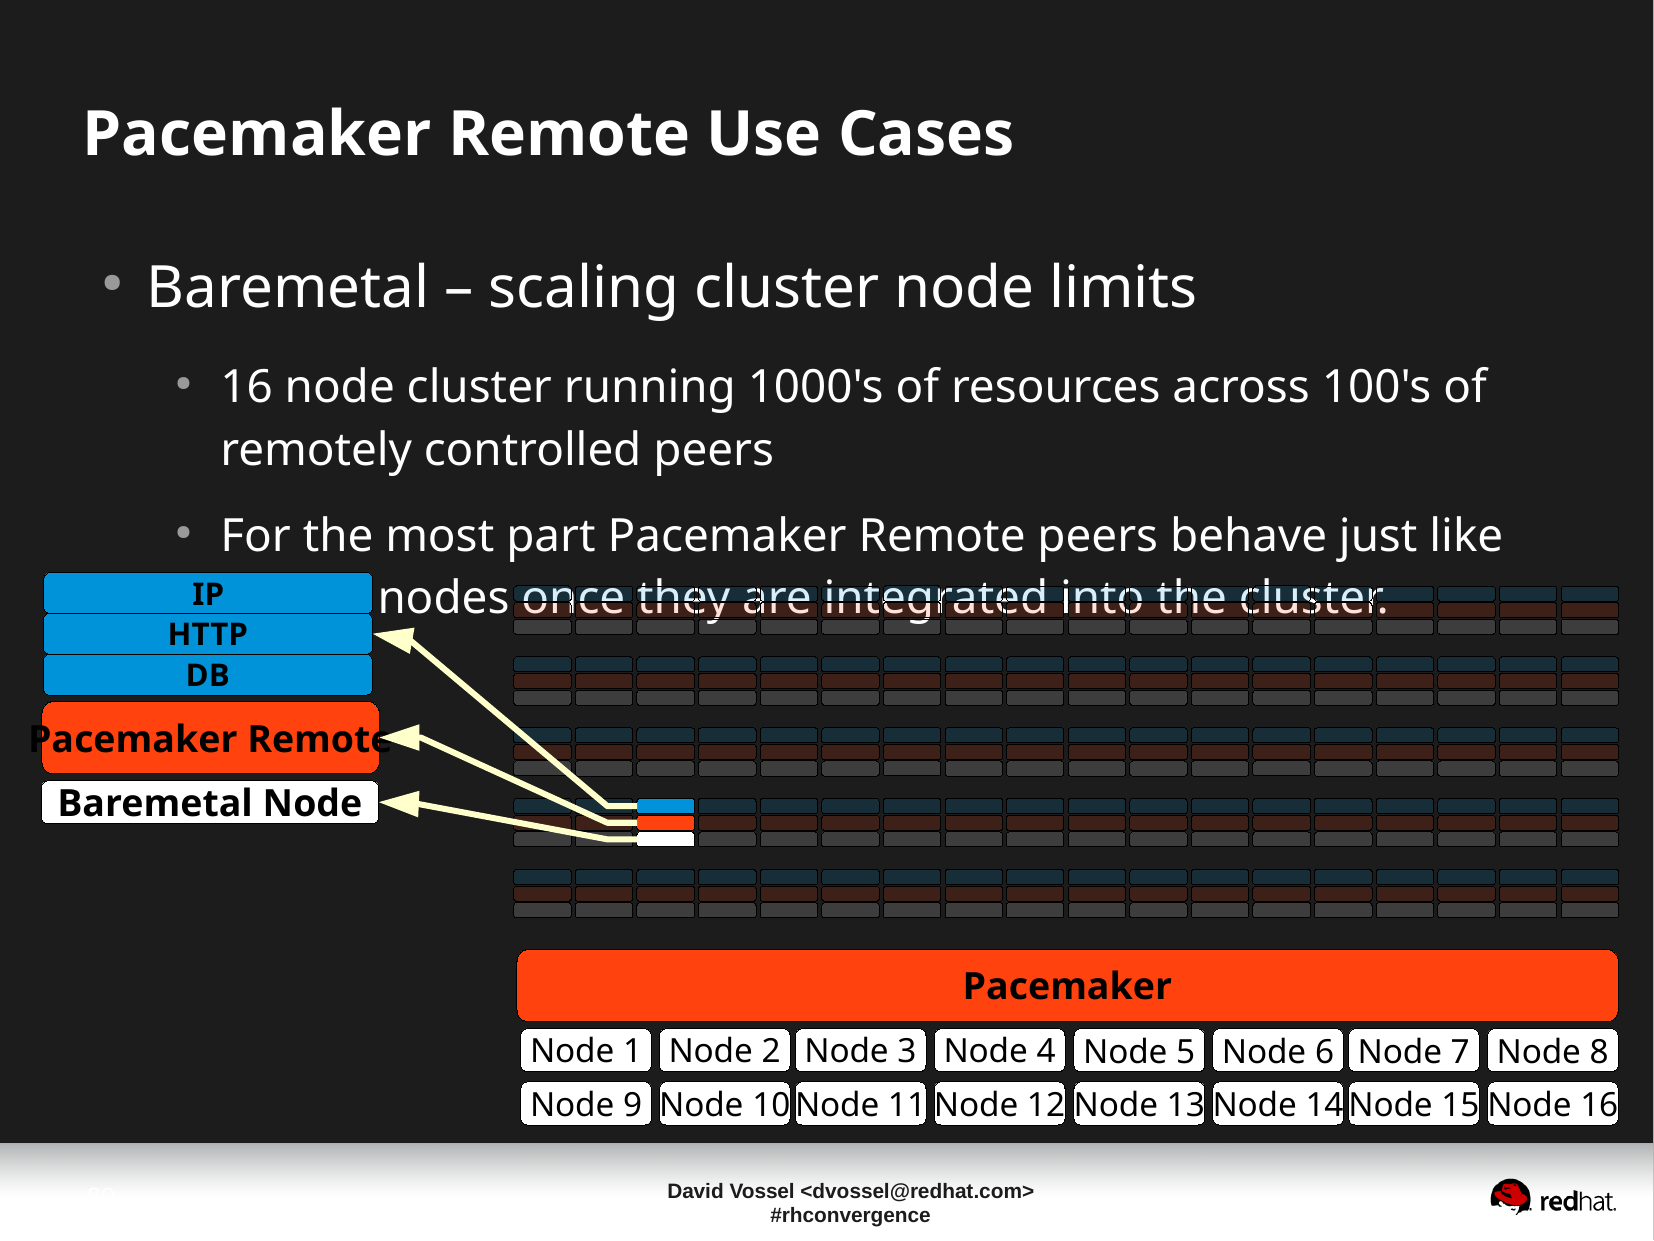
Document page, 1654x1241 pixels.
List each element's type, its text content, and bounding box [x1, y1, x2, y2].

text_box [1376, 673, 1434, 689]
text_box Node 3 [795, 1028, 927, 1072]
text_box [883, 656, 941, 672]
text_box [1006, 673, 1064, 689]
text_box [636, 744, 695, 777]
text_box [883, 886, 941, 918]
text_box [575, 727, 633, 743]
text_box [883, 798, 941, 814]
text_box [698, 815, 757, 847]
text_box [883, 585, 941, 618]
text_box [1006, 869, 1064, 885]
text_box [1191, 744, 1249, 777]
text_box [1006, 798, 1064, 814]
text_box [1129, 727, 1188, 743]
text_box HTTP [43, 613, 373, 655]
text_box [698, 798, 757, 814]
text_box [821, 656, 880, 672]
text_box Node 12 [934, 1081, 1066, 1126]
text_box DB [43, 654, 373, 696]
text_box [945, 586, 1003, 618]
text_box [760, 744, 818, 777]
text_box [945, 869, 1003, 885]
text_box [1499, 690, 1557, 706]
text_box [575, 837, 633, 847]
text_box [883, 690, 941, 706]
text_box [1006, 619, 1064, 635]
text_box [1191, 690, 1249, 706]
text_box [698, 869, 757, 885]
text_box Node 10 [659, 1081, 791, 1126]
text_box [636, 690, 695, 706]
text_box Node 2 [659, 1028, 791, 1072]
text_box [1561, 869, 1619, 885]
text_box Node 5 [1073, 1028, 1205, 1072]
text_box [636, 815, 695, 847]
text_box [1068, 656, 1126, 672]
text_box [1314, 586, 1373, 618]
text_box Pacemaker [516, 949, 1619, 1022]
text_box [1437, 744, 1496, 777]
text_box [1314, 744, 1373, 777]
text_box [1376, 727, 1434, 743]
text_box [945, 798, 1003, 814]
text_box [945, 815, 1003, 847]
text_box [1561, 886, 1619, 918]
text_box [1006, 656, 1064, 672]
text_box [1437, 798, 1496, 814]
text_box Baremetal Node [41, 780, 379, 824]
text_box [636, 656, 695, 672]
text_box [1191, 673, 1249, 689]
text_box [513, 798, 572, 814]
text_box [1499, 869, 1557, 885]
text_box [1129, 619, 1188, 635]
text_box [945, 886, 1003, 918]
text_box [575, 815, 633, 836]
text_box [575, 869, 633, 885]
text_box [821, 619, 880, 635]
text_box [883, 869, 941, 885]
text_box [1129, 586, 1188, 618]
text_box [1252, 744, 1311, 776]
text_box [821, 690, 880, 706]
text_box [636, 727, 695, 743]
text_box [1314, 798, 1373, 814]
text_box [945, 690, 1003, 706]
text_box [1252, 656, 1311, 672]
text_box [760, 673, 818, 689]
text_box [1129, 886, 1188, 918]
text_box [1129, 815, 1188, 847]
text_box [1437, 815, 1496, 847]
text_box Node 4 [934, 1028, 1066, 1072]
text_box [760, 586, 818, 618]
text_box [575, 586, 633, 618]
text_box [1191, 798, 1249, 814]
text_box [760, 690, 818, 706]
text_box [883, 815, 941, 847]
text_box [1252, 585, 1311, 618]
text_box [1376, 815, 1434, 847]
text_box [945, 744, 1003, 777]
text_box [1252, 815, 1311, 847]
text_box [1499, 798, 1557, 814]
text_box [636, 673, 695, 689]
list Baremetal – scaling cluster node limits 16 node cluster running 1000's of resources across 100's of remotely controlled peers For the most part Pacemaker Remote peers behave just like cluster nodes once they are integrated into the cluster. [86, 244, 1576, 551]
text_box [1129, 798, 1188, 814]
text_box [1006, 886, 1064, 918]
text_box [1006, 727, 1064, 743]
text_box [698, 886, 757, 918]
text_box [1376, 656, 1434, 672]
text_box IP [43, 572, 373, 614]
text_box [821, 886, 880, 918]
text_box [821, 815, 880, 847]
text_box [1068, 619, 1126, 635]
text_box [636, 798, 695, 814]
text_box [1314, 619, 1373, 635]
picture [0, 1143, 1654, 1241]
text_box [1252, 619, 1311, 635]
text_box [1006, 744, 1064, 777]
text_box [575, 798, 633, 814]
text_box [1191, 815, 1249, 847]
text_box [513, 656, 572, 672]
text_box [1068, 586, 1126, 618]
text_box [575, 744, 633, 777]
text_box [1068, 690, 1126, 706]
text_box [1437, 869, 1496, 885]
text_box [513, 619, 572, 635]
text_box [1561, 815, 1619, 847]
text_box [1561, 586, 1619, 618]
text_box [1314, 869, 1373, 885]
text_box [1129, 744, 1188, 777]
text_box Node 8 [1487, 1028, 1619, 1072]
text_box [1437, 656, 1496, 672]
text_box [698, 690, 757, 706]
text_box [575, 619, 633, 635]
text_box Pacemaker Remote [41, 701, 380, 774]
text_box [945, 656, 1003, 672]
text_box [1561, 656, 1619, 672]
text_box [575, 673, 633, 689]
text_box [883, 673, 941, 689]
text_box [1252, 869, 1311, 885]
text_box [1499, 815, 1557, 847]
text_box [540, 744, 572, 771]
text_box [821, 869, 880, 885]
text_box [760, 886, 818, 918]
text_box [1006, 586, 1064, 618]
text_box [1314, 656, 1373, 672]
text_box [513, 869, 572, 885]
text_box Node 1 [520, 1028, 652, 1072]
text_box [1252, 673, 1311, 689]
text_box Node 6 [1212, 1028, 1344, 1072]
text_box [1499, 619, 1557, 635]
text_box [1437, 619, 1496, 635]
text_box [1252, 690, 1311, 706]
text_box [1252, 727, 1311, 743]
text_box [883, 619, 941, 635]
text_box [513, 744, 565, 776]
text_box [760, 869, 818, 885]
text_box Node 16 [1487, 1081, 1619, 1126]
text_box [1499, 744, 1557, 777]
text_box [883, 727, 941, 743]
text_box [1252, 886, 1311, 918]
text_box [575, 656, 633, 672]
text_box [1129, 673, 1188, 689]
text_box [1561, 673, 1619, 689]
text_box [760, 815, 818, 847]
text_box [1191, 656, 1249, 672]
text_box [760, 619, 818, 635]
text_box [604, 798, 633, 803]
text_box [945, 619, 1003, 635]
text_box [1068, 869, 1126, 885]
text_box [1376, 690, 1434, 706]
text_box [1437, 886, 1496, 918]
text_box [1561, 690, 1619, 706]
text_box [1314, 886, 1373, 918]
text_box [698, 586, 757, 618]
text_box [945, 673, 1003, 689]
text_box [636, 586, 695, 618]
text_box [1191, 586, 1249, 618]
text_box [821, 727, 880, 743]
text_box [1314, 815, 1373, 847]
text_box [575, 690, 633, 706]
text_box [1314, 727, 1373, 743]
text_box [1191, 886, 1249, 918]
text_box [1437, 673, 1496, 689]
text_box [636, 886, 695, 918]
text_box [1068, 727, 1126, 743]
text_box [698, 744, 757, 777]
text_box [1006, 815, 1064, 847]
text_box [1437, 586, 1496, 618]
text_box Node 14 [1212, 1081, 1344, 1126]
text_box [575, 886, 633, 918]
text_box [1068, 673, 1126, 689]
text_box [1376, 869, 1434, 885]
text_box [1561, 619, 1619, 635]
text_box [760, 727, 818, 743]
text_box [698, 619, 757, 635]
text_box [760, 656, 818, 672]
text_box Node 9 [520, 1081, 652, 1126]
text_box [513, 690, 572, 706]
text_box [945, 727, 1003, 743]
text_box [520, 727, 572, 743]
text_box [1314, 690, 1373, 706]
text_box Node 7 [1348, 1028, 1480, 1072]
text_box [1499, 586, 1557, 618]
text_box [821, 744, 880, 777]
text_box [821, 798, 880, 814]
text_box [1561, 798, 1619, 814]
text_box [1068, 798, 1126, 814]
text_box [821, 673, 880, 689]
text_box [698, 727, 757, 743]
text_box [1376, 886, 1434, 918]
text_box [513, 732, 526, 743]
text_box [1376, 744, 1434, 777]
text_box [513, 673, 572, 689]
text_box [1191, 619, 1249, 635]
text_box [636, 619, 695, 635]
text_box [698, 673, 757, 689]
text_box [1376, 586, 1434, 618]
text_box [1314, 673, 1373, 689]
text_box [1191, 869, 1249, 885]
text_box [1499, 656, 1557, 672]
text_box [1499, 727, 1557, 743]
text_box [760, 798, 818, 814]
text_box [1068, 744, 1126, 777]
text_box [1191, 727, 1249, 743]
text_box Node 13 [1073, 1081, 1205, 1126]
text_box [821, 586, 880, 618]
text_box [1437, 727, 1496, 743]
text_box [1561, 744, 1619, 777]
text_box [1129, 869, 1188, 885]
text_box [1129, 690, 1188, 706]
text_box [513, 886, 572, 918]
text_box [883, 744, 941, 776]
text_box Node 15 [1348, 1081, 1480, 1126]
text_box [600, 815, 633, 819]
text_box [1068, 886, 1126, 918]
text_box [1376, 619, 1434, 635]
text_box [513, 585, 572, 618]
text_box [1252, 798, 1311, 814]
text_box [513, 825, 572, 847]
text_box [1068, 815, 1126, 847]
text_box Node 11 [795, 1081, 927, 1126]
text_box [1129, 656, 1188, 672]
text_box [1499, 673, 1557, 689]
text_box [636, 869, 695, 885]
text_box [1006, 690, 1064, 706]
title Pacemaker Remote Use Cases [82, 37, 1571, 226]
text_box [698, 656, 757, 672]
text_box [513, 815, 572, 829]
text_box [1437, 690, 1496, 706]
text_box [1499, 886, 1557, 918]
text_box [1561, 727, 1619, 743]
text_box [1376, 798, 1434, 814]
